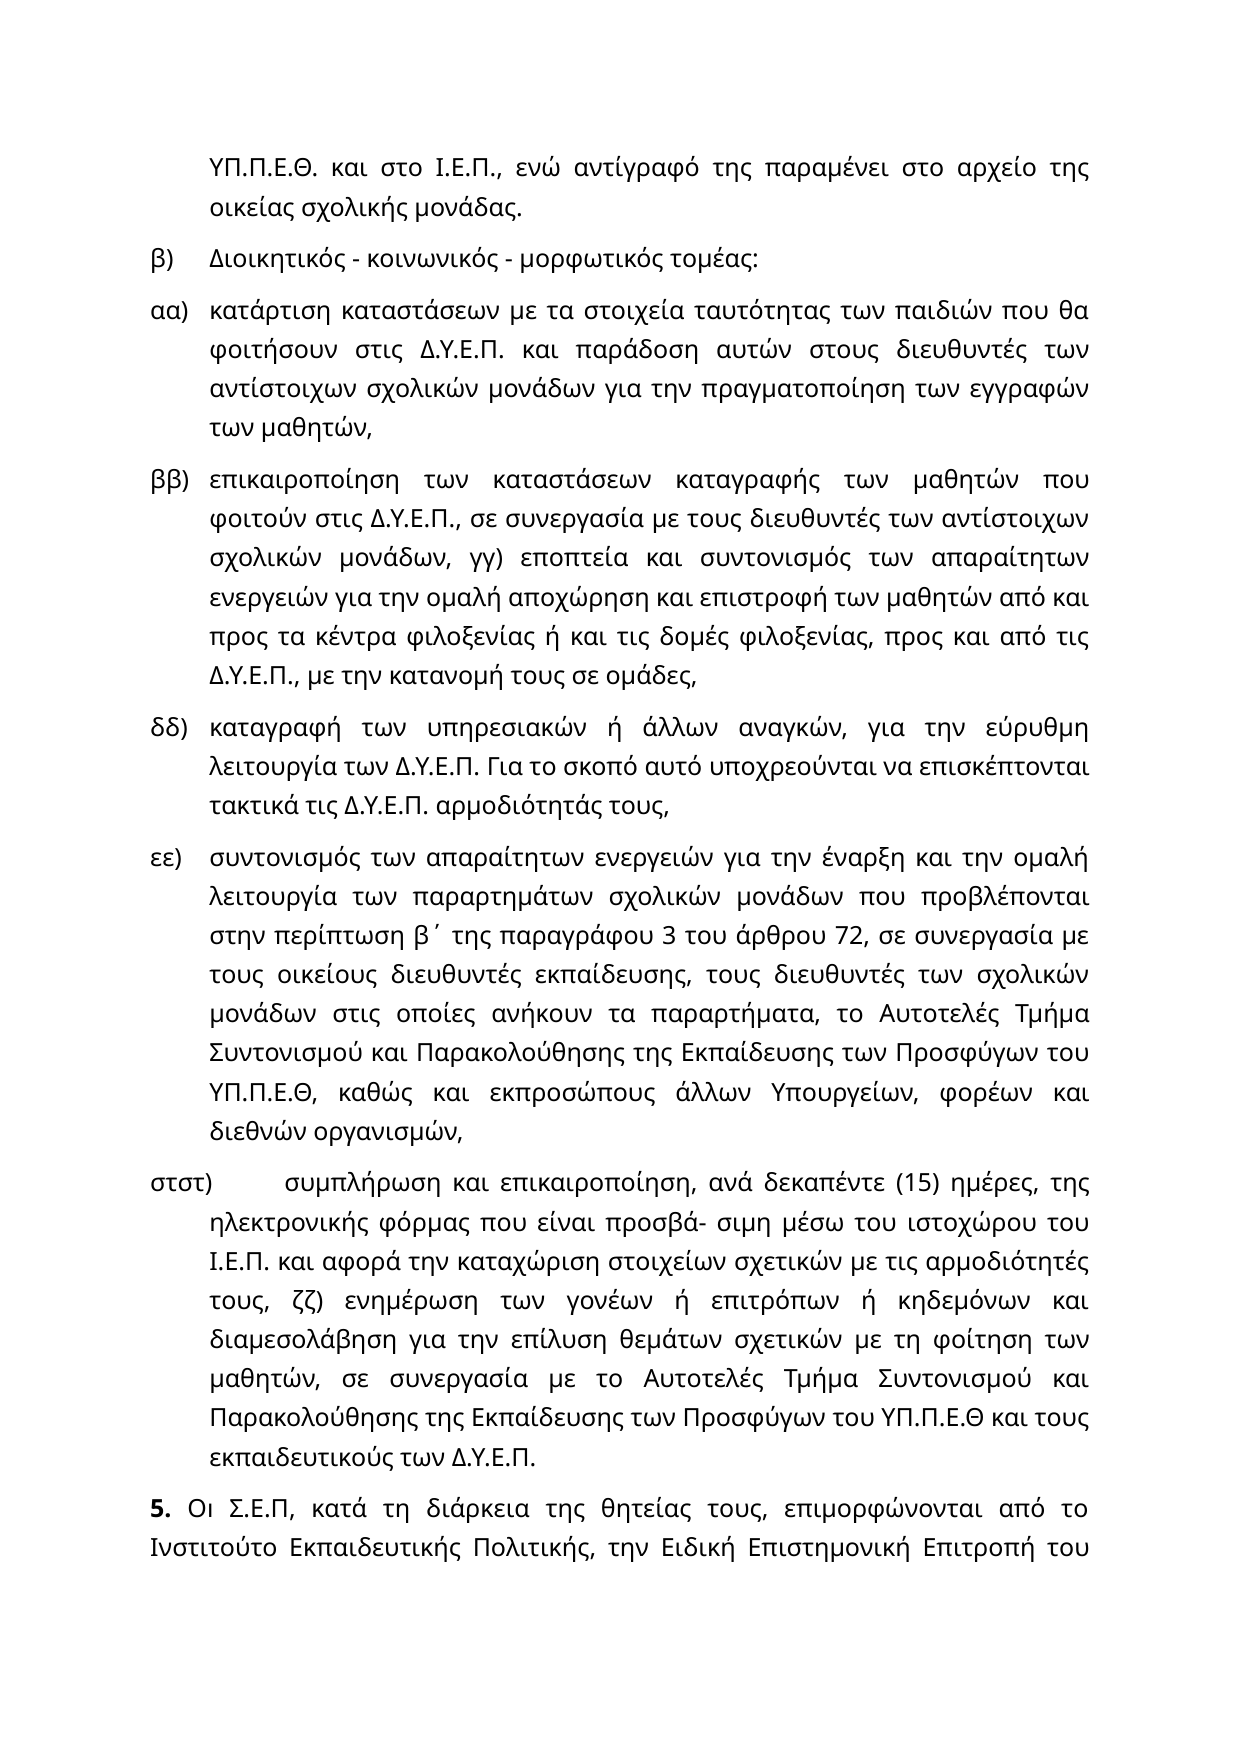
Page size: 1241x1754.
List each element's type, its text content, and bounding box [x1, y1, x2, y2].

list στστ) συμπλήρωση και επικαιροποίηση, ανά δεκαπέντε (15) ημέρες, της ηλεκτρονικής φόρμας που είναι προσβά- σιμη μέσω του ιστοχώρου του Ι.Ε.Π. και αφορά την καταχώριση στοιχείων σχετικών με τις αρμοδιότητές τους, ζζ) ενημέρωση των γονέων ή επιτρόπων ή κηδεμόνων και διαμεσολάβηση για την επίλυση θεμάτων σχετικών με τη φοίτηση των μαθητών, σε συνεργασία με το Αυτοτελές Τμήμα Συντονισμού και Παρακολούθησης της Εκπαίδευσης των Προσφύγων του ΥΠ.Π.Ε.Θ και τους εκπαιδευτικούς των Δ.Υ.Ε.Π. [150, 1165, 1090, 1473]
text 5. Oı Σ.Ε.Π, κατά τη διάρκεια της θητείας τους, επιμορφώνονται από το Ινστιτούτο Εκπαιδευτικής Πολιτικής, την Ειδική Επιστημονική Επιτροπή του [150, 1491, 1090, 1564]
list β) Διοικητικός - κοινωνικός - μορφωτικός τομέας: [150, 241, 1090, 275]
list δδ) καταγραφή των υπηρεσιακών ή άλλων αναγκών, για την εύρυθμη λειτουργία των Δ.Υ.Ε.Π. Για το σκοπό αυτό υποχρεούνται να επισκέπτονται τακτικά τις Δ.Υ.Ε.Π. αρμοδιότητάς τους, [150, 709, 1090, 822]
list ββ) επικαιροποίηση των καταστάσεων καταγραφής των μαθητών που φοιτούν στις Δ.Υ.Ε.Π., σε συνεργασία με τους διευθυντές των αντίστοιχων σχολικών μονάδων, γγ) εποπτεία και συντονισμός των απαραίτητων ενεργειών για την ομαλή αποχώρηση και επιστροφή των μαθητών από και προς τα κέντρα φιλοξενίας ή και τις δομές φιλοξενίας, προς και από τις Δ.Υ.Ε.Π., με την κατανομή τους σε ομάδες, [150, 462, 1090, 692]
list εε) συντονισμός των απαραίτητων ενεργειών για την έναρξη και την ομαλή λειτουργία των παραρτημάτων σχολικών μονάδων που προβλέπονται στην περίπτωση β΄ της παραγράφου 3 του άρθρου 72, σε συνεργασία με τους οικείους διευθυντές εκπαίδευσης, τους διευθυντές των σχολικών μονάδων στις οποίες ανήκουν τα παραρτήματα, το Αυτοτελές Τμήμα Συντονισμού και Παρακολούθησης της Εκπαίδευσης των Προσφύγων του ΥΠ.Π.Ε.Θ, καθώς και εκπροσώπους άλλων Υπουργείων, φορέων και διεθνών οργανισμών, [150, 839, 1090, 1147]
list αα) κατάρτιση καταστάσεων με τα στοιχεία ταυτότητας των παιδιών που θα φοιτήσουν στις Δ.Υ.Ε.Π. και παράδοση αυτών στους διευθυντές των αντίστοιχων σχολικών μονάδων για την πραγματοποίηση των εγγραφών των μαθητών, [150, 292, 1090, 444]
list ΥΠ.Π.Ε.Θ. και στο Ι.Ε.Π., ενώ αντίγραφό της παραμένει στο αρχείο της οικείας σχολικής μονάδας. [150, 150, 1090, 223]
